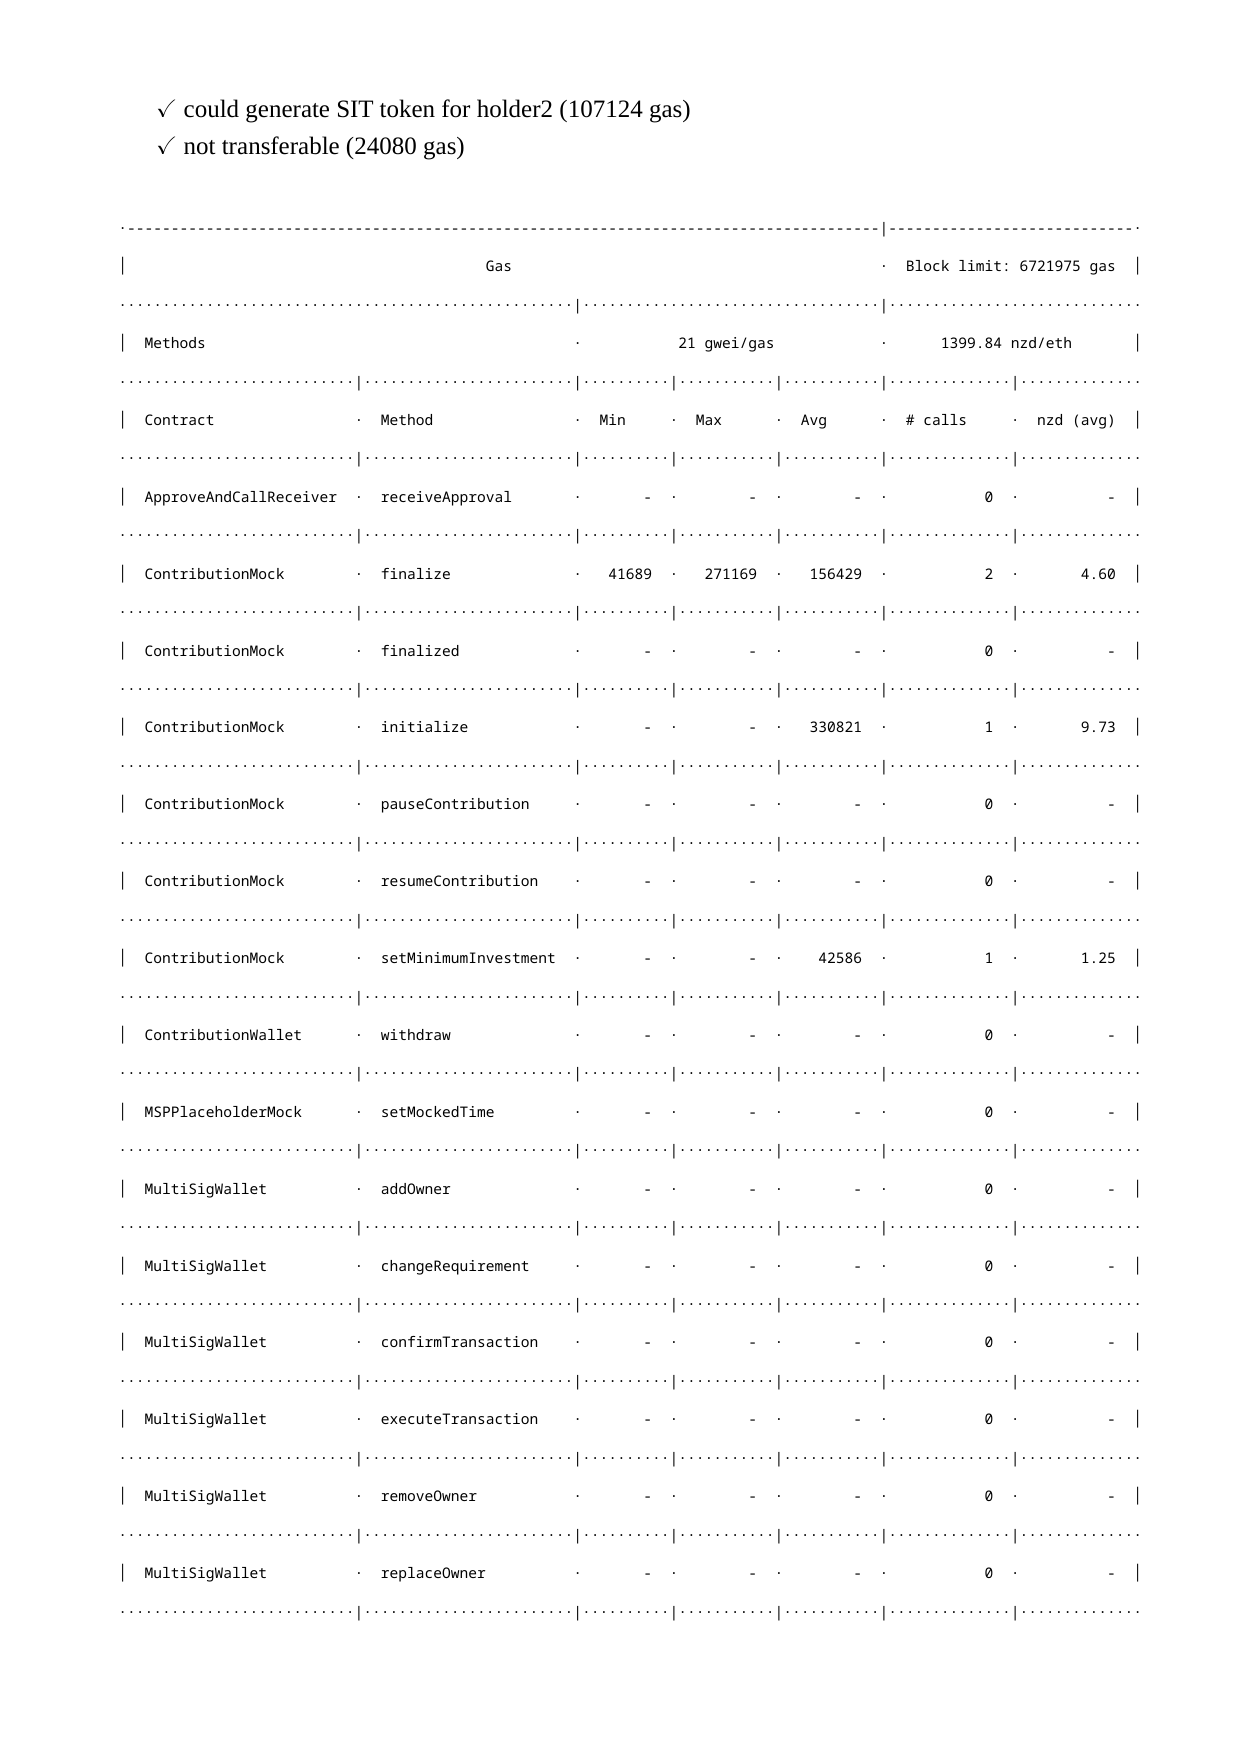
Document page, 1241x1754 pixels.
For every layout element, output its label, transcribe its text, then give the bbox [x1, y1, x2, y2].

text │ ContributionMock · setMinimumInvestment · - · - · 42586 · 1 · 1.25 │ [118, 948, 1176, 968]
text ···························|························|··········|···········|···········|··············|·············· [118, 833, 1176, 852]
text │ MultiSigWallet · replaceOwner · - · - · - · 0 · - │ [118, 1563, 1176, 1583]
text ···························|························|··········|···········|···········|··············|·············· [118, 1601, 1176, 1621]
text ···························|························|··········|···········|···········|··············|·············· [118, 1524, 1176, 1544]
text ····················································|··································|····························· [118, 294, 1176, 314]
text ···························|························|··········|···········|···········|··············|·············· [118, 1140, 1176, 1160]
text ···························|························|··········|···········|···········|··············|·············· [118, 1217, 1176, 1237]
text │ Methods · 21 gwei/gas · 1399.84 nzd/eth │ [118, 333, 1176, 353]
text │ MultiSigWallet · changeRequirement · - · - · - · 0 · - │ [118, 1255, 1176, 1275]
text ···························|························|··········|···········|···········|··············|·············· [118, 1371, 1176, 1391]
text ✓ not transferable (24080 gas) [118, 131, 1176, 160]
text ···························|························|··········|···········|···········|··············|·············· [118, 909, 1176, 929]
text │ ApproveAndCallReceiver · receiveApproval · - · - · - · 0 · - │ [118, 487, 1176, 507]
text ···························|························|··········|···········|···········|··············|·············· [118, 1448, 1176, 1467]
text ···························|························|··········|···········|···········|··············|·············· [118, 1294, 1176, 1314]
text │ ContributionMock · resumeContribution · - · - · - · 0 · - │ [118, 871, 1176, 891]
text │ MultiSigWallet · removeOwner · - · - · - · 0 · - │ [118, 1486, 1176, 1506]
text ···························|························|··········|···········|···········|··············|·············· [118, 986, 1176, 1006]
text ···························|························|··········|···········|···········|··············|·············· [118, 448, 1176, 468]
text │ Gas · Block limit: 6721975 gas │ [118, 256, 1176, 276]
text ✓ could generate SIT token for holder2 (107124 gas) [118, 94, 1176, 122]
text ···························|························|··········|···········|···········|··············|·············· [118, 679, 1176, 699]
text │ MultiSigWallet · executeTransaction · - · - · - · 0 · - │ [118, 1409, 1176, 1429]
text │ MultiSigWallet · confirmTransaction · - · - · - · 0 · - │ [118, 1332, 1176, 1352]
text │ ContributionMock · initialize · - · - · 330821 · 1 · 9.73 │ [118, 717, 1176, 737]
text │ MSPPlaceholderMock · setMockedTime · - · - · - · 0 · - │ [118, 1102, 1176, 1122]
text ···························|························|··········|···········|···········|··············|·············· [118, 525, 1176, 545]
text ···························|························|··········|···········|···········|··············|·············· [118, 756, 1176, 776]
text ···························|························|··········|···········|···········|··············|·············· [118, 371, 1176, 391]
text │ ContributionMock · finalize · 41689 · 271169 · 156429 · 2 · 4.60 │ [118, 563, 1176, 583]
text │ ContributionMock · finalized · - · - · - · 0 · - │ [118, 640, 1176, 660]
text │ ContributionMock · pauseContribution · - · - · - · 0 · - │ [118, 794, 1176, 814]
text ···························|························|··········|···········|···········|··············|·············· [118, 1063, 1176, 1083]
text ···························|························|··········|···········|···········|··············|·············· [118, 602, 1176, 622]
text │ ContributionWallet · withdraw · - · - · - · 0 · - │ [118, 1025, 1176, 1045]
text │ Contract · Method · Min · Max · Avg · # calls · nzd (avg) │ [118, 410, 1176, 430]
text ·--------------------------------------------------------------------------------------|----------------------------· [118, 218, 1176, 237]
text │ MultiSigWallet · addOwner · - · - · - · 0 · - │ [118, 1178, 1176, 1198]
